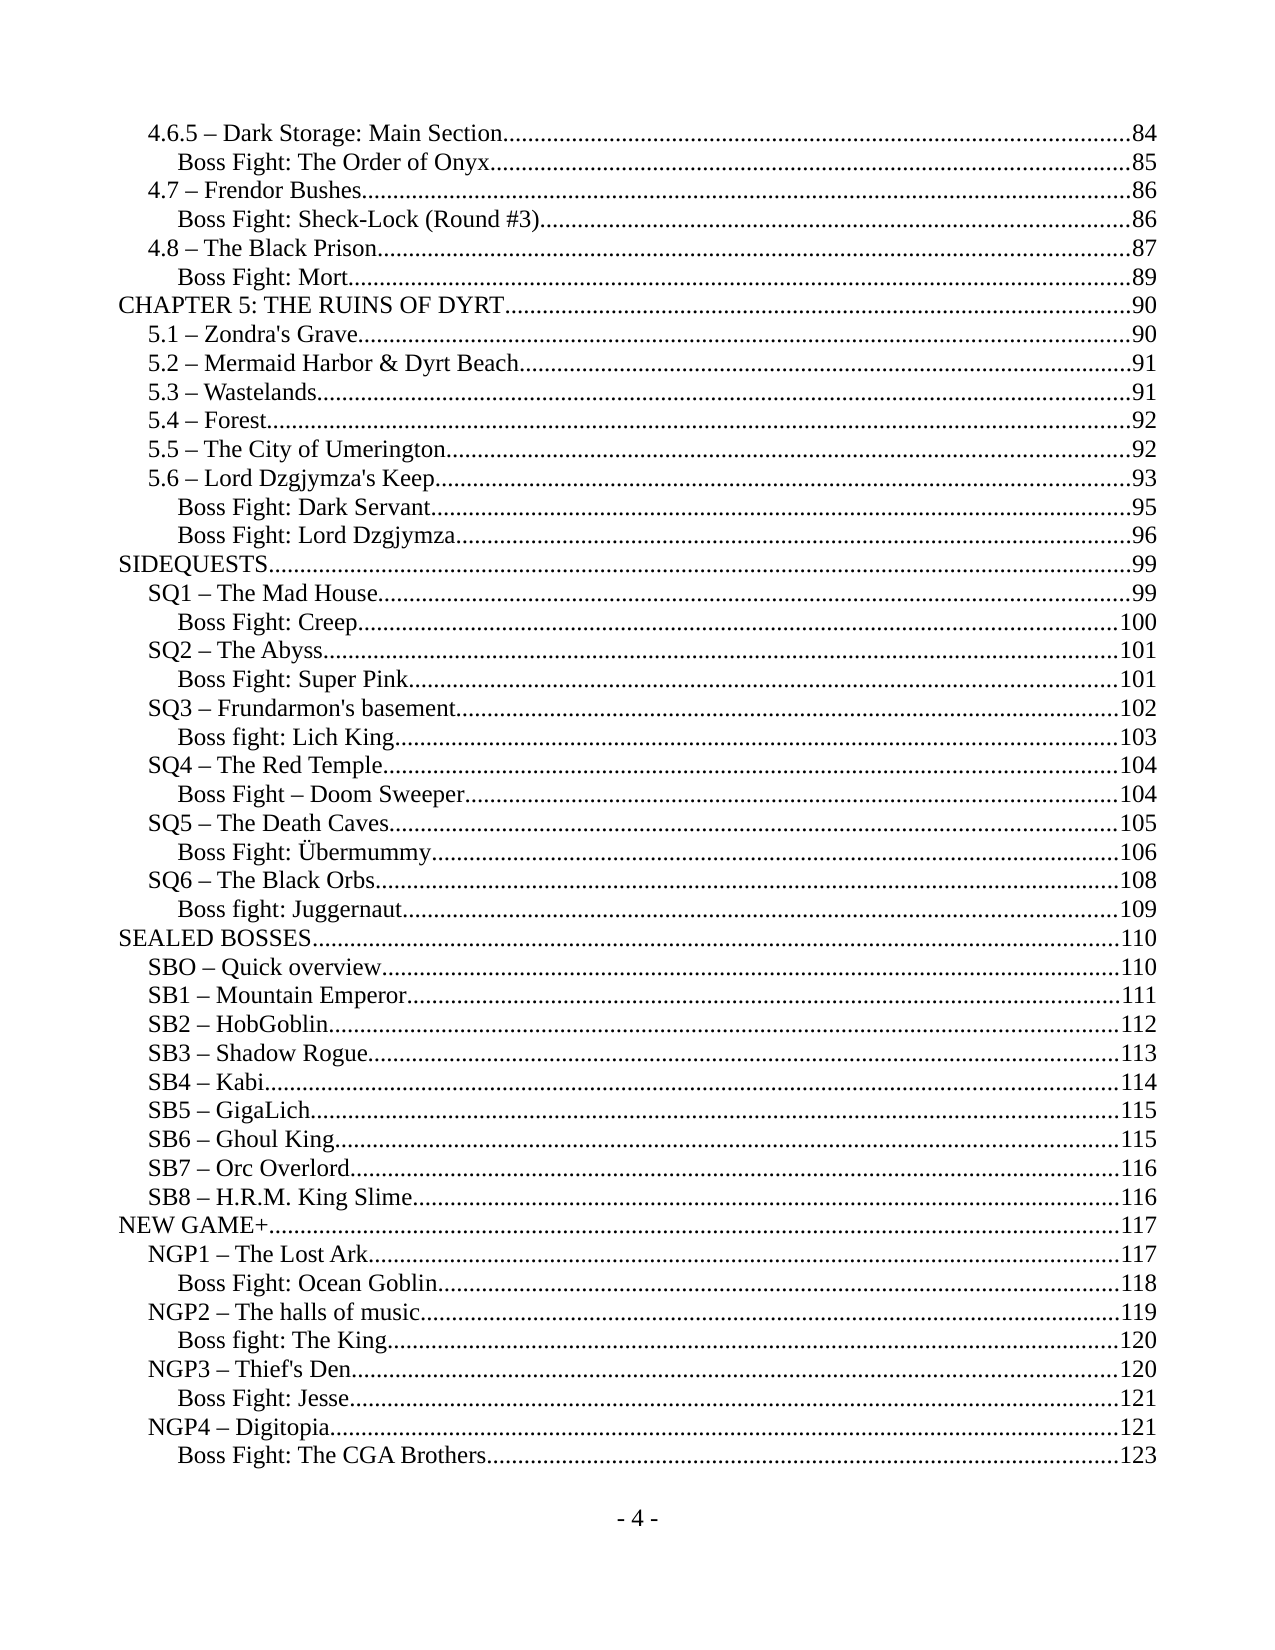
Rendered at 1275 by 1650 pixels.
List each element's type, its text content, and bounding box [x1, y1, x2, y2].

text NEW GAME+ 117 [118, 1211, 1157, 1239]
text NGP4 – Digitopia 121 [148, 1412, 1157, 1441]
text SQ3 – Frundarmon's basement 102 [148, 693, 1157, 722]
text Boss Fight: The Order of Onyx 85 [177, 147, 1157, 176]
text SQ2 – The Abyss 101 [148, 636, 1157, 664]
text Boss fight: Lich King 103 [177, 722, 1157, 751]
text SQ6 – The Black Orbs 108 [148, 866, 1157, 894]
text SB1 – Mountain Emperor 111 [148, 981, 1157, 1009]
text Boss Fight: Super Pink 101 [177, 664, 1157, 693]
text Boss Fight: Creep 100 [177, 607, 1157, 636]
text SB5 – GigaLich 115 [148, 1096, 1157, 1124]
text 5.2 – Mermaid Harbor & Dyrt Beach 91 [148, 348, 1157, 377]
text SB4 – Kabi 114 [148, 1067, 1157, 1096]
text SB8 – H.R.M. King Slime 116 [148, 1182, 1157, 1211]
text SQ1 – The Mad House 99 [148, 578, 1157, 607]
text NGP1 – The Lost Ark 117 [148, 1239, 1157, 1268]
text Boss Fight: The CGA Brothers 123 [177, 1441, 1157, 1469]
text 5.5 – The City of Umerington 92 [148, 434, 1157, 463]
text SIDEQUESTS 99 [118, 549, 1157, 578]
text Boss Fight: Lord Dzgjymza 96 [177, 521, 1157, 549]
text SEALED BOSSES 110 [118, 923, 1157, 952]
text Boss fight: The King 120 [177, 1326, 1157, 1354]
text NGP3 – Thief's Den 120 [148, 1354, 1157, 1383]
text SB2 – HobGoblin 112 [148, 1009, 1157, 1038]
text Boss Fight: Ocean Goblin 118 [177, 1268, 1157, 1297]
text 4.8 – The Black Prison 87 [148, 233, 1157, 262]
text 4.7 – Frendor Bushes 86 [148, 176, 1157, 204]
text Boss Fight: Jesse 121 [177, 1383, 1157, 1412]
text Boss Fight – Doom Sweeper 104 [177, 779, 1157, 808]
text 5.6 – Lord Dzgjymza's Keep 93 [148, 463, 1157, 492]
text 5.1 – Zondra's Grave 90 [148, 319, 1157, 348]
text CHAPTER 5: THE RUINS OF DYRT 90 [118, 291, 1157, 319]
text SB7 – Orc Overlord 116 [148, 1153, 1157, 1182]
text Boss Fight: Übermummy 106 [177, 837, 1157, 866]
text SQ5 – The Death Caves 105 [148, 808, 1157, 837]
text Boss Fight: Sheck-Lock (Round #3) 86 [177, 204, 1157, 233]
text Boss fight: Juggernaut 109 [177, 894, 1157, 923]
text NGP2 – The halls of music 119 [148, 1297, 1157, 1326]
text SQ4 – The Red Temple 104 [148, 751, 1157, 779]
text 5.3 – Wastelands 91 [148, 377, 1157, 406]
text SBO – Quick overview 110 [148, 952, 1157, 981]
text SB3 – Shadow Rogue 113 [148, 1038, 1157, 1067]
text SB6 – Ghoul King 115 [148, 1124, 1157, 1153]
text Boss Fight: Dark Servant 95 [177, 492, 1157, 521]
text 4.6.5 – Dark Storage: Main Section 84 [148, 118, 1157, 147]
text 5.4 – Forest 92 [148, 406, 1157, 434]
text Boss Fight: Mort 89 [177, 262, 1157, 291]
